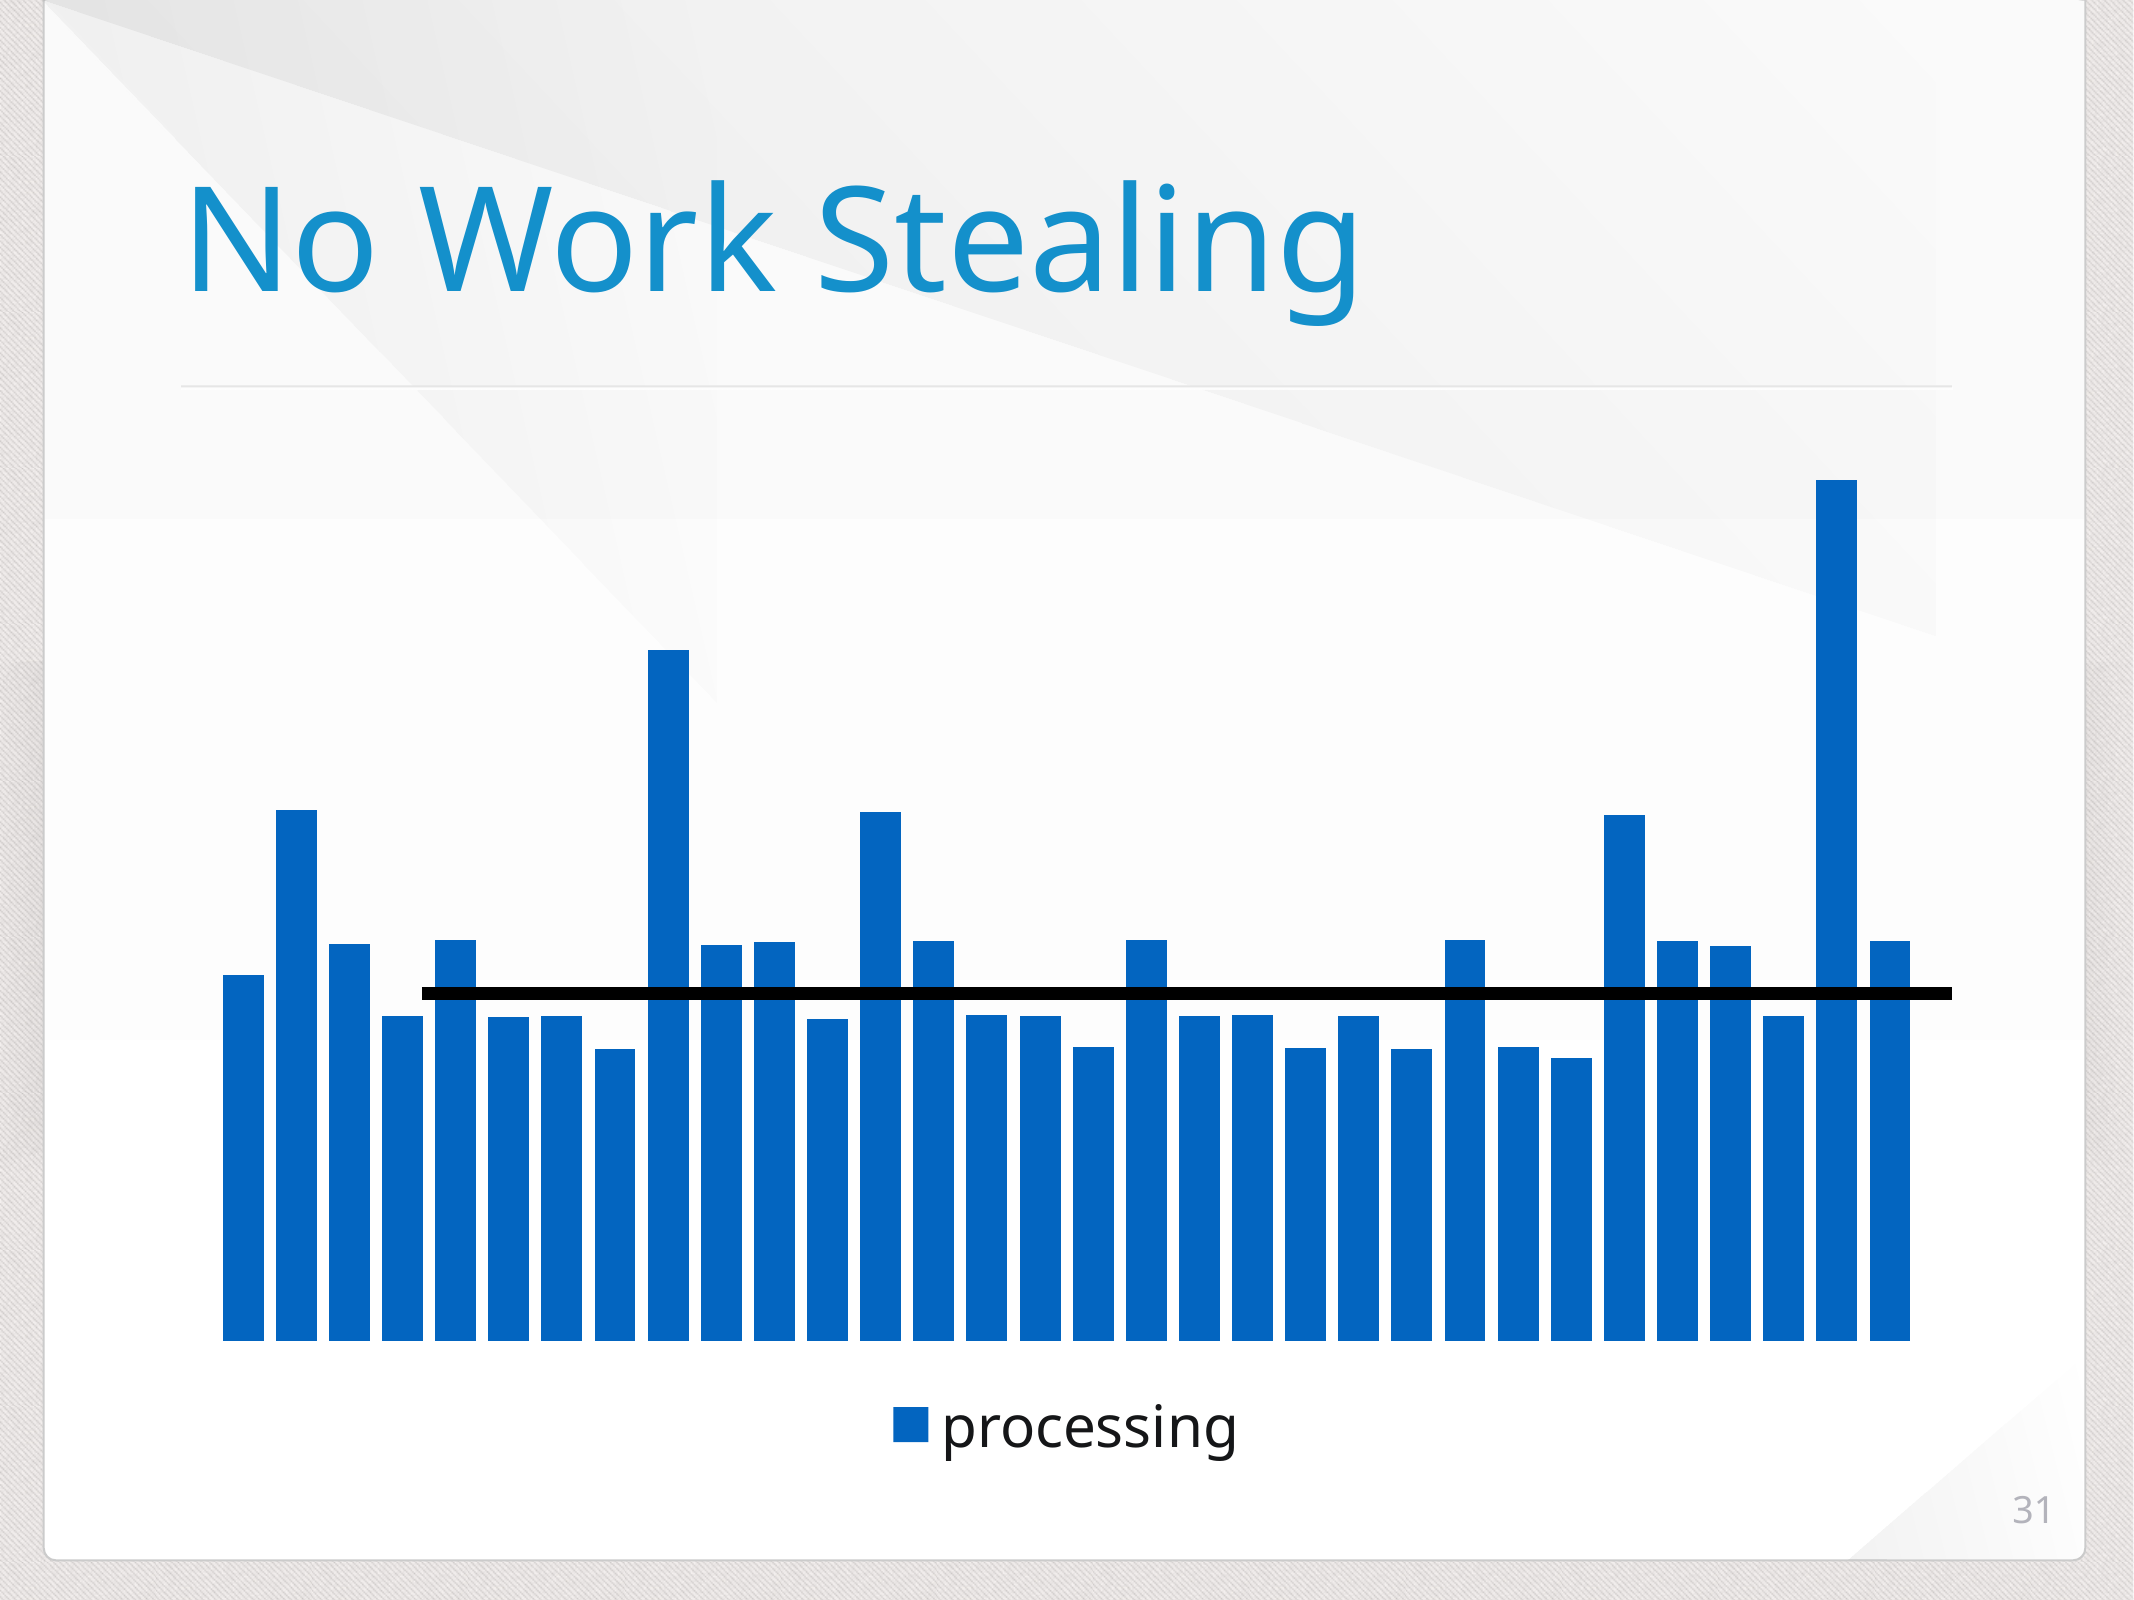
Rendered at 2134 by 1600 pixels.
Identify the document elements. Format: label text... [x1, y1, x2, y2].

chart [181, 413, 1953, 1477]
title No Work Stealing [181, 145, 1953, 355]
picture [0, 0, 2134, 1600]
slide_number [1909, 1476, 2071, 1548]
